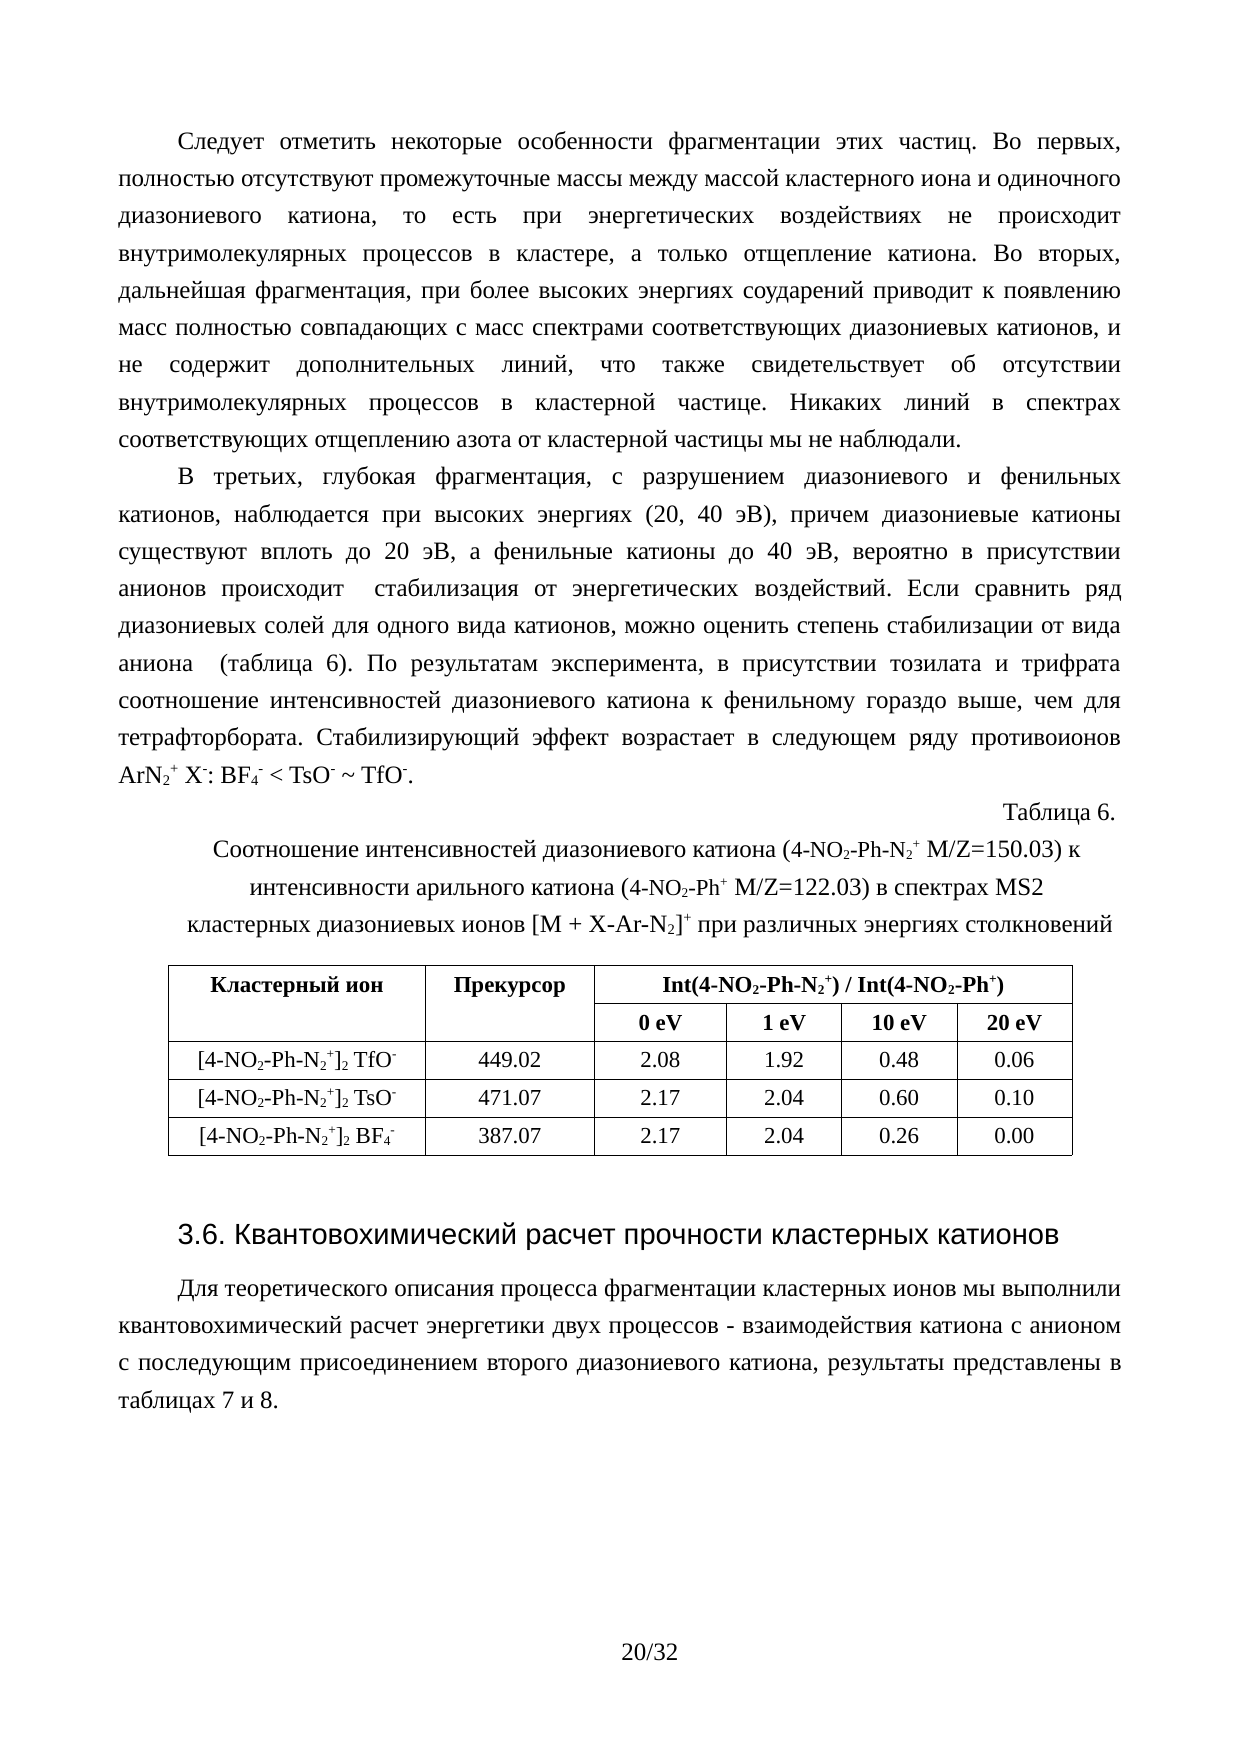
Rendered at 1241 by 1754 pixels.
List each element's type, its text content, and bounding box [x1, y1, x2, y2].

table_cell 1 eV [727, 1004, 841, 1041]
table_cell [4-NO2-Ph-N2+]2 TfO- [169, 1042, 425, 1079]
table_cell 0.00 [958, 1118, 1072, 1154]
table_cell 0.10 [958, 1080, 1072, 1117]
text Следует отметить некоторые особенности фрагментации этих частиц. Во первых, полностью отсутствуют промежуточные массы между массой кластерного иона и одиночного диазониевого катиона, то есть при энергетических воздействиях не происходит внутримолекулярных процессов в кластере, а только отщепление катиона. Во вторых, дальнейшая фрагментация, при более высоких энергиях соударений приводит к появлению масс полностью совпадающих с масс спектрами соответствующих диазониевых катионов, и не содержит дополнительных линий, что также свидетельствует об отсутствии внутримолекулярных процессов в кластерной частице. Никаких линий в спектрах соответствующих отщеплению азота от кластерной частицы мы не наблюдали. [118, 126, 1122, 453]
table_cell 471.07 [426, 1080, 594, 1117]
table_cell 0.06 [958, 1042, 1072, 1079]
text Соотношение интенсивностей диазониевого катиона (4-NO2-Ph-N2+ M/Z=150.03) к [118, 834, 1122, 863]
table_cell [4-NO2-Ph-N2+]2 BF4- [169, 1118, 425, 1154]
table_cell 0 eV [595, 1004, 726, 1041]
table_cell 10 eV [842, 1004, 957, 1041]
table_header Прекурсор [426, 966, 594, 1041]
subtitle 3.6. Квантовохимический расчет прочности кластерных катионов [177, 1217, 1122, 1250]
table_cell 2.17 [595, 1118, 726, 1154]
table_cell 0.60 [842, 1080, 957, 1117]
table_cell 20 eV [958, 1004, 1072, 1041]
table_cell 0.48 [842, 1042, 957, 1079]
table_header Кластерный ион [169, 966, 425, 1041]
text кластерных диазониевых ионов [M + X-Ar-N2]+ при различных энергиях столкновений [118, 909, 1122, 938]
table_cell 387.07 [426, 1118, 594, 1154]
table_cell 2.17 [595, 1080, 726, 1117]
table_cell [4-NO2-Ph-N2+]2 TsO- [169, 1080, 425, 1117]
table_header Int(4-NO2-Ph-N2+) / Int(4-NO2-Ph+) [595, 966, 1072, 1003]
table_cell 449.02 [426, 1042, 594, 1079]
text интенсивности арильного катиона (4-NO2-Ph+ M/Z=122.03) в спектрах MS2 [118, 872, 1122, 900]
text Таблица 6. [118, 797, 1122, 826]
table_cell 2.04 [727, 1080, 841, 1117]
table_cell 0.26 [842, 1118, 957, 1154]
text Для теоретического описания процесса фрагментации кластерных ионов мы выполнили квантовохимический расчет энергетики двух процессов - взаимодействия катиона с анионом с последующим присоединением второго диазониевого катиона, результаты представлены в таблицах 7 и 8. [118, 1273, 1122, 1413]
table_cell 1.92 [727, 1042, 841, 1079]
table_cell 2.04 [727, 1118, 841, 1154]
table_cell 2.08 [595, 1042, 726, 1079]
text В третьих, глубокая фрагментация, с разрушением диазониевого и фенильных катионов, наблюдается при высоких энергиях (20, 40 эВ), причем диазониевые катионы существуют вплоть до 20 эВ, а фенильные катионы до 40 эВ, вероятно в присутствии анионов происходит стабилизация от энергетических воздействий. Если сравнить ряд диазониевых солей для одного вида катионов, можно оценить степень стабилизации от вида аниона (таблица 6). По результатам эксперимента, в присутствии тозилата и трифрата соотношение интенсивностей диазониевого катиона к фенильному гораздо выше, чем для тетрафторбората. Стабилизирующий эффект возрастает в следующем ряду противоионов ArN2+ X-: BF4- < TsO- ~ TfO-. [118, 461, 1122, 788]
